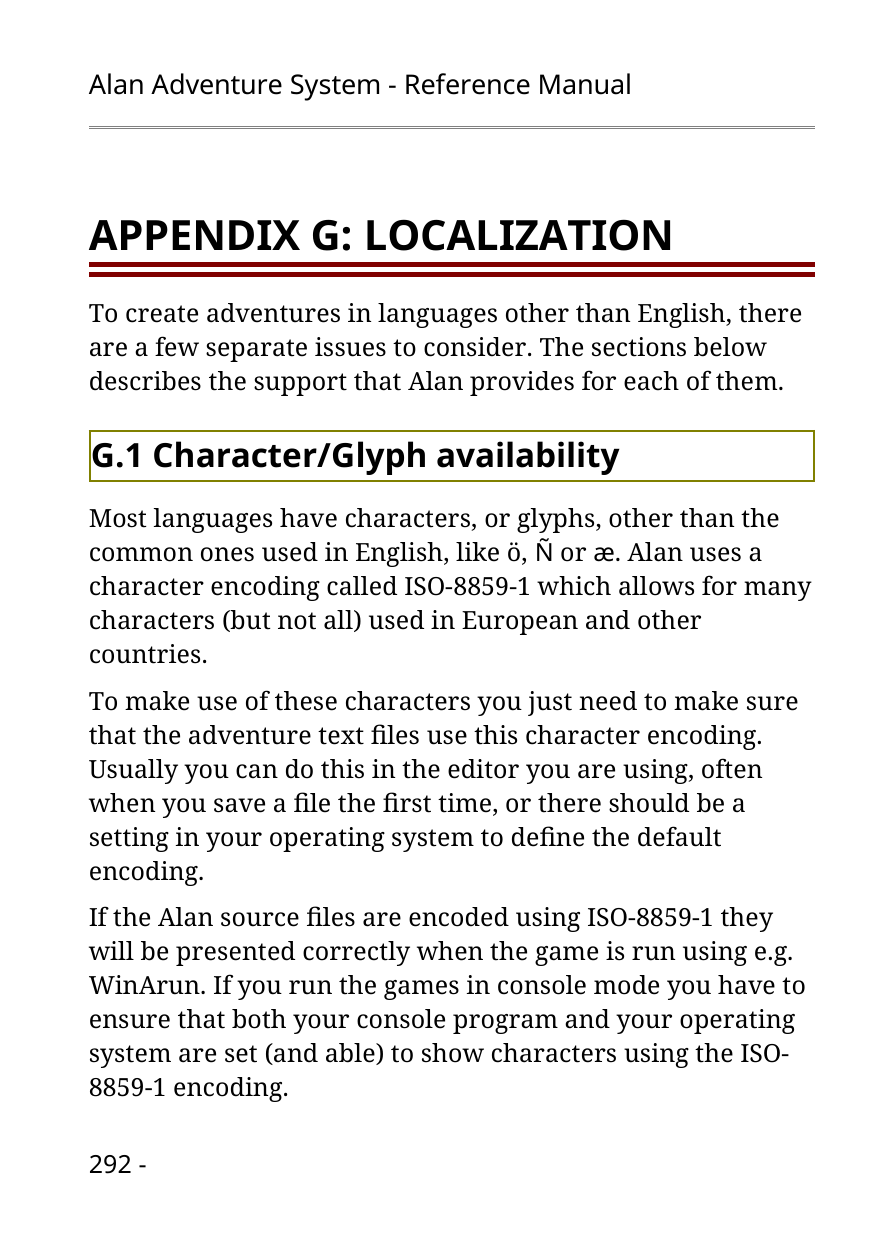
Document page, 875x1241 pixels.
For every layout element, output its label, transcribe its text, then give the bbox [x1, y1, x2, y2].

text To make use of these characters you just need to make sure that the adventure text files use this character encoding. Usually you can do this in the editor you are using, often when you save a file the first time, or there should be a setting in your operating system to define the default encoding. [88, 684, 815, 887]
text If the Alan source files are encoded using ISO-8859-1 they will be presented correctly when the game is run using e.g. WinArun. If you run the games in console mode you have to ensure that both your console program and your operating system are set (and able) to show characters using the ISO-8859-1 encoding. [88, 900, 815, 1104]
text To create adventures in languages other than English, there are a few separate issues to consider. The sections below describes the support that Alan provides for each of them. [88, 296, 815, 398]
text Most languages have characters, or glyphs, other than the common ones used in English, like ö, Ñ or æ. Alan uses a character encoding called ISO-8859-1 which allows for many characters (but not all) used in European and other countries. [88, 501, 815, 671]
subtitle Localization [88, 205, 815, 277]
subtitle Character/Glyph availability [91, 432, 813, 480]
